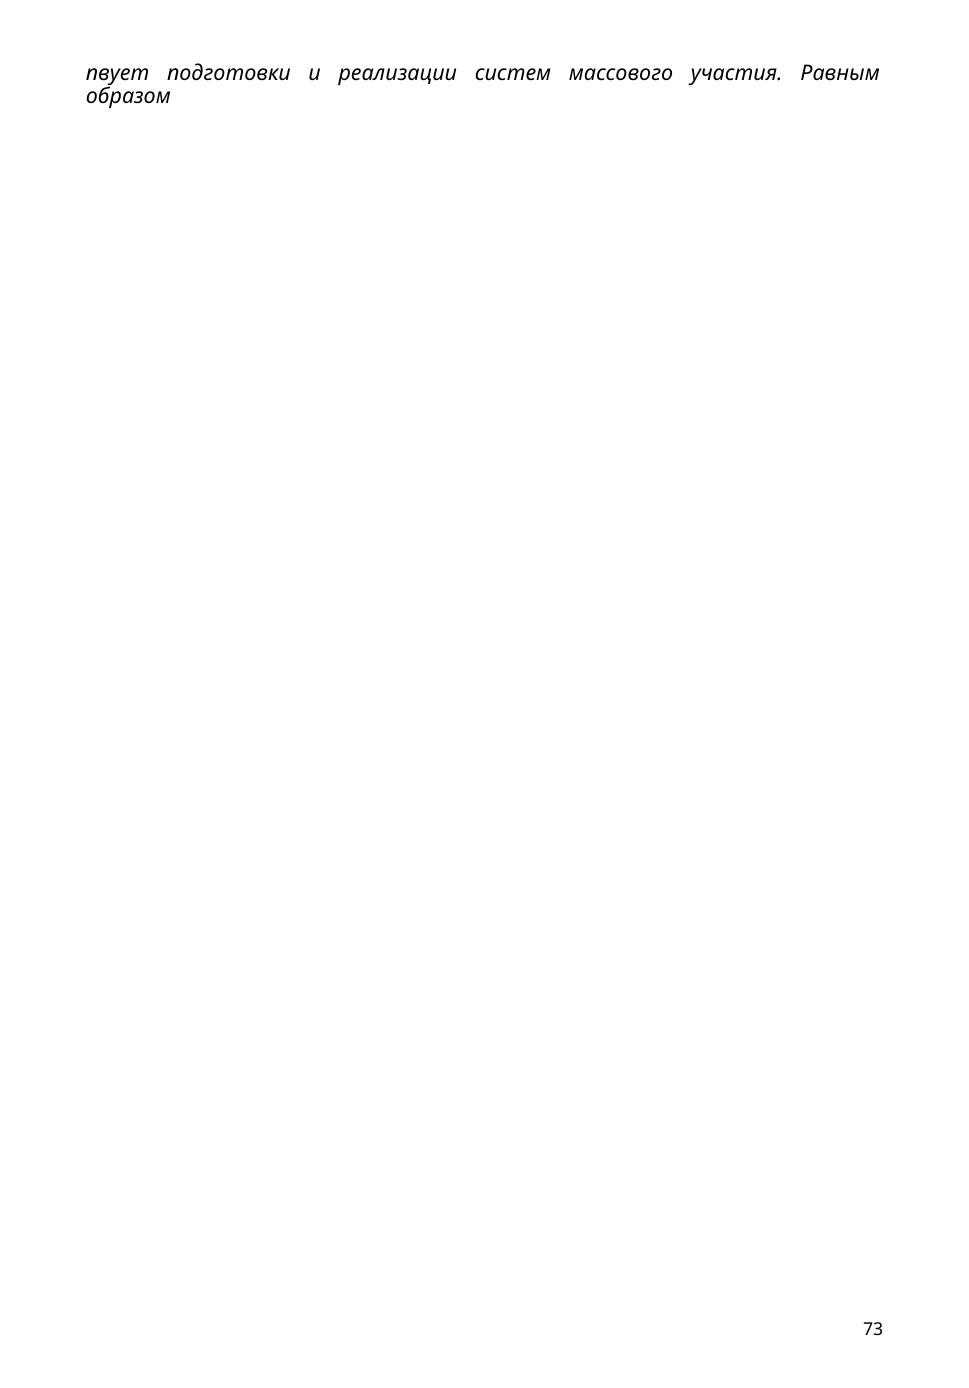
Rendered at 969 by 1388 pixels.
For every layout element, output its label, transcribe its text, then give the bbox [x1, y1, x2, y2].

text пвует подготовки и реализации систем массового участия. Равным образом [86, 62, 883, 108]
table_cell [484, 212, 883, 232]
table_header [86, 137, 484, 212]
table_cell [86, 212, 484, 232]
table_header [484, 137, 883, 212]
